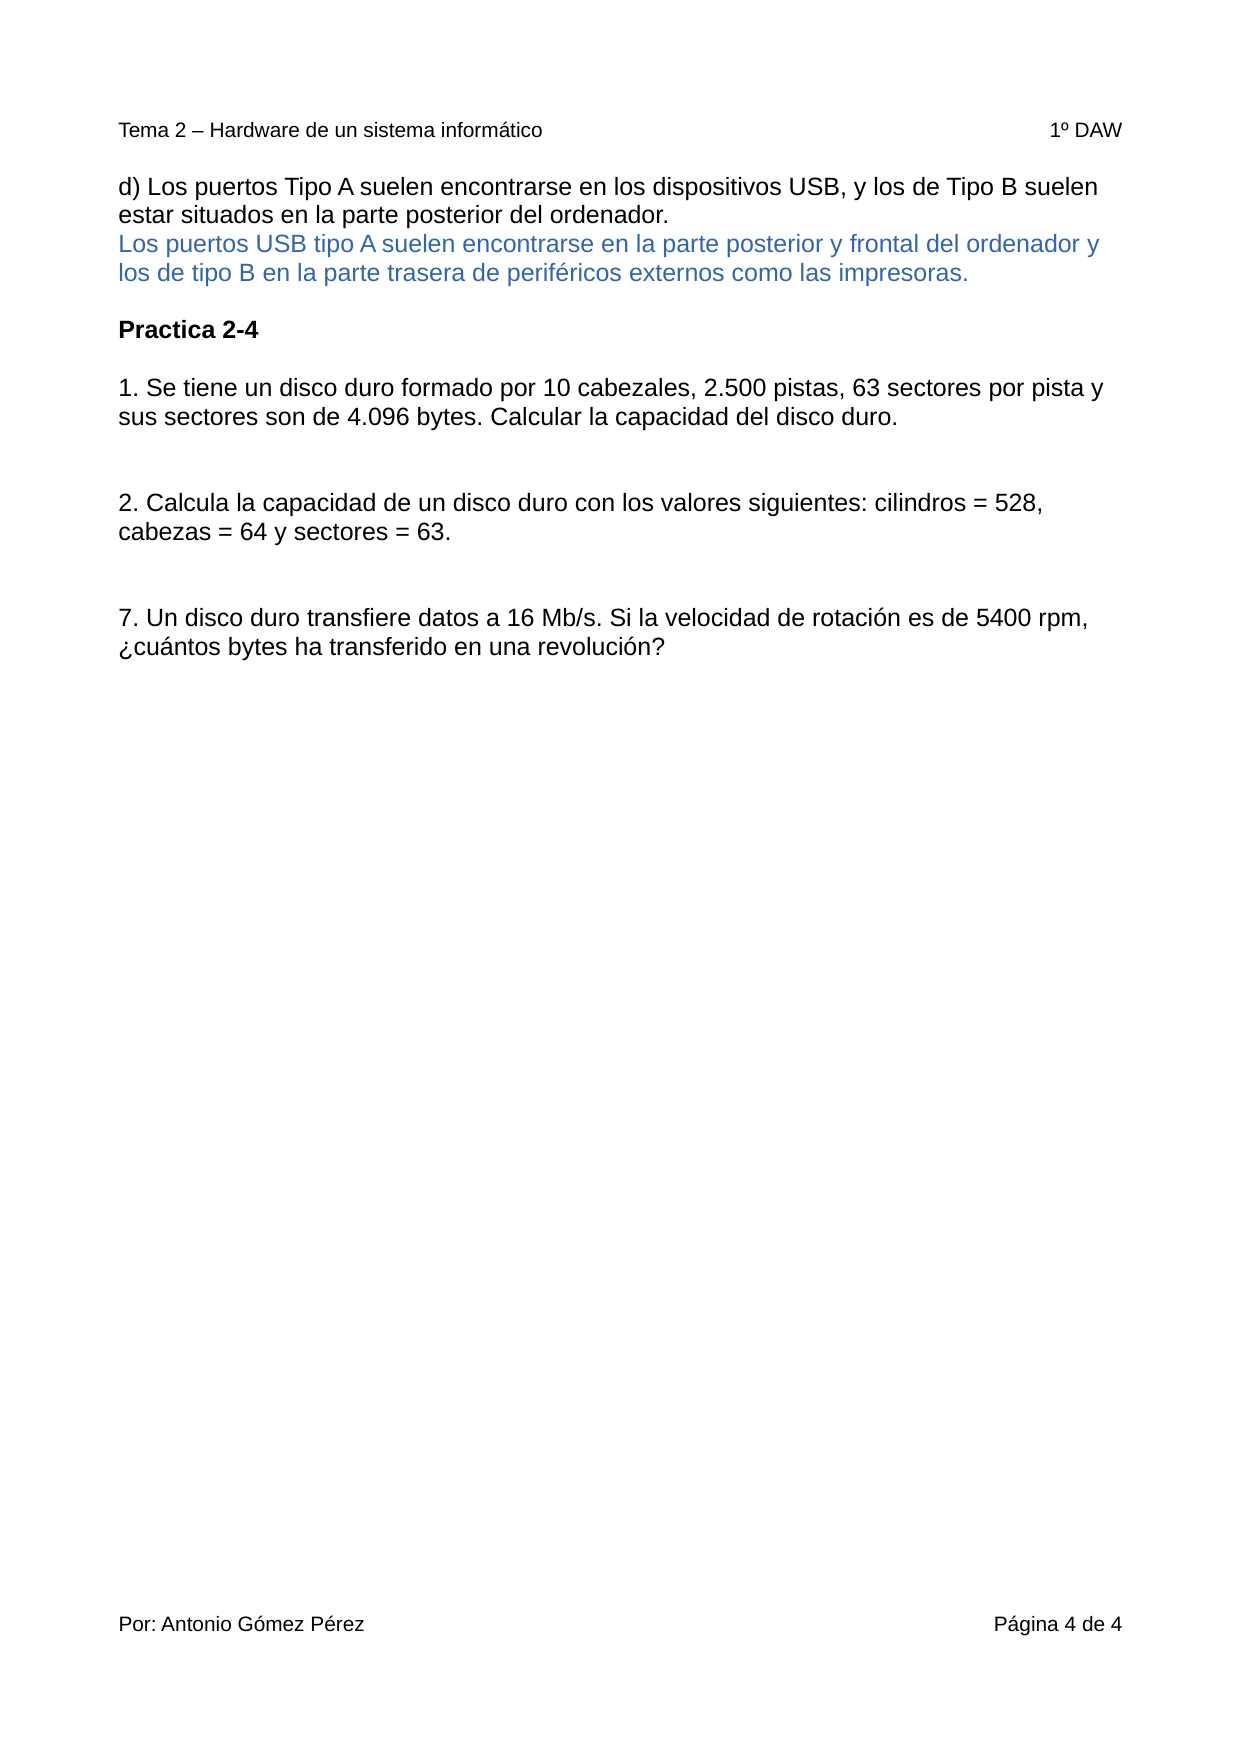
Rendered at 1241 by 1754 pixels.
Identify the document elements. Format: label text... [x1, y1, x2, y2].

text 7. Un disco duro transfiere datos a 16 Mb/s. Si la velocidad de rotación es de 5400 rpm, ¿cuántos bytes ha transferido en una revolución? [118, 603, 1122, 660]
text d) Los puertos Tipo A suelen encontrarse en los dispositivos USB, y los de Tipo B suelen estar situados en la parte posterior del ordenador. [118, 172, 1122, 229]
text Los puertos USB tipo A suelen encontrarse en la parte posterior y frontal del ordenador y los de tipo B en la parte trasera de periféricos externos como las impresoras. [118, 229, 1122, 287]
text 1. Se tiene un disco duro formado por 10 cabezales, 2.500 pistas, 63 sectores por pista y sus sectores son de 4.096 bytes. Calcular la capacidad del disco duro. [118, 373, 1122, 430]
text Practica 2-4 [118, 315, 1122, 344]
text 2. Calcula la capacidad de un disco duro con los valores siguientes: cilindros = 528, cabezas = 64 y sectores = 63. [118, 488, 1122, 545]
